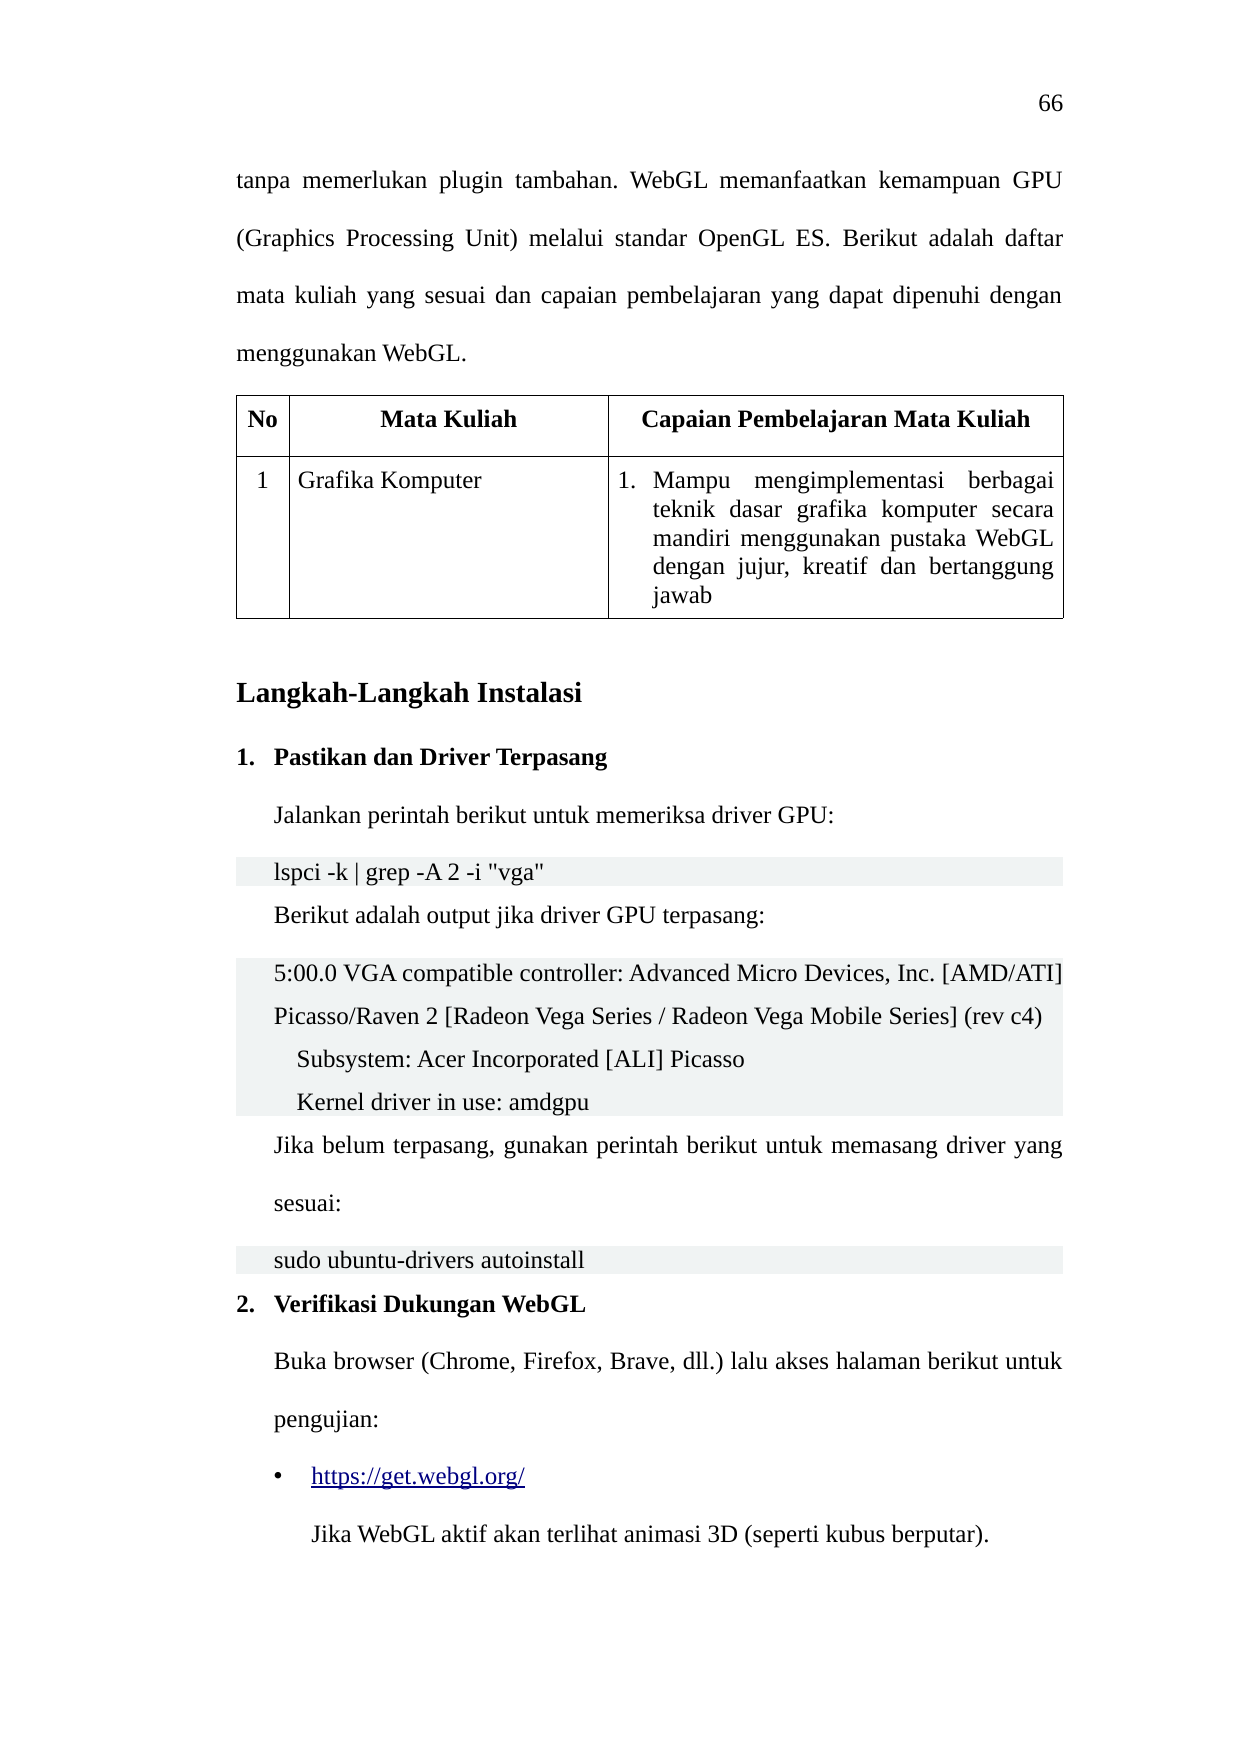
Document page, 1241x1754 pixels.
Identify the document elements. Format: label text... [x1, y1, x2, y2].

list Kernel driver in use: amdgpu [236, 1087, 1063, 1116]
table_cell Mampu mengimplementasi berbagai teknik dasar grafika komputer secara mandiri menggunakan pustaka WebGL dengan jujur, kreatif dan bertanggung jawab [609, 457, 1063, 618]
text tanpa memerlukan plugin tambahan. WebGL memanfaatkan kemampuan GPU (Graphics Processing Unit) melalui standar OpenGL ES. Berikut adalah daftar mata kuliah yang sesuai dan capaian pembelajaran yang dapat dipenuhi dengan menggunakan WebGL. [236, 165, 1063, 367]
list Subsystem: Acer Incorporated [ALI] Picasso [236, 1044, 1063, 1073]
list lspci -k | grep -A 2 -i "vga" [236, 857, 1063, 886]
list Berikut adalah output jika driver GPU terpasang: [236, 901, 1063, 929]
table_header No [237, 396, 289, 456]
table_cell 1 [237, 457, 289, 618]
list Jalankan perintah berikut untuk memeriksa driver GPU: [236, 800, 1063, 829]
list sudo ubuntu-drivers autoinstall [236, 1246, 1063, 1274]
list Jika belum terpasang, gunakan perintah berikut untuk memasang driver yang sesuai: [236, 1131, 1063, 1217]
table_header Capaian Pembelajaran Mata Kuliah [609, 396, 1063, 456]
list Buka browser (Chrome, Firefox, Brave, dll.) lalu akses halaman berikut untuk pengujian: [236, 1346, 1063, 1432]
text Langkah-Langkah Instalasi [236, 675, 1063, 709]
list Verifikasi Dukungan WebGL [236, 1289, 1063, 1317]
list Pastikan dan Driver Terpasang [236, 742, 1063, 771]
table_cell Grafika Komputer [290, 457, 608, 618]
list 5:00.0 VGA compatible controller: Advanced Micro Devices, Inc. [AMD/ATI] Picasso/Raven 2 [Radeon Vega Series / Radeon Vega Mobile Series] (rev c4) [236, 958, 1063, 1030]
list https://get.webgl.org/ [274, 1461, 1063, 1490]
table_header Mata Kuliah [290, 396, 608, 456]
list Jika WebGL aktif akan terlihat animasi 3D (seperti kubus berputar). [274, 1519, 1063, 1547]
